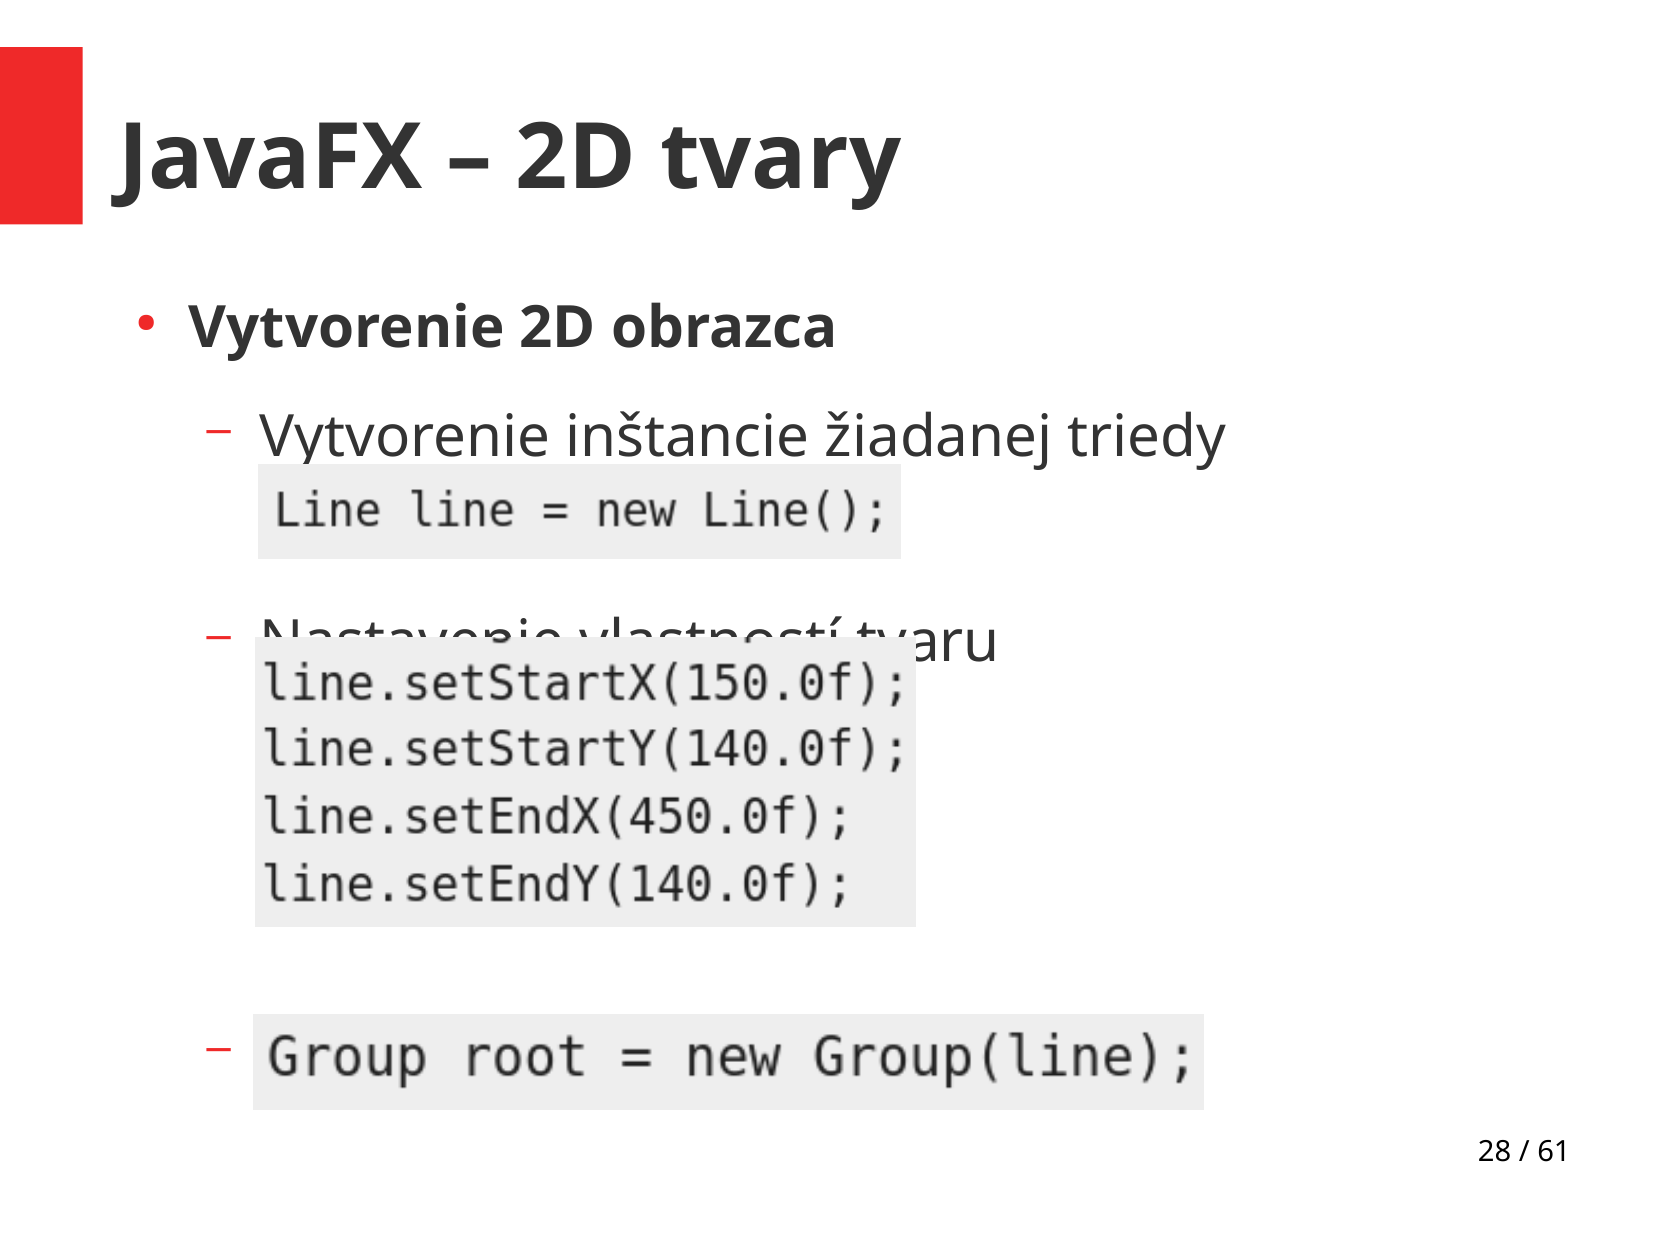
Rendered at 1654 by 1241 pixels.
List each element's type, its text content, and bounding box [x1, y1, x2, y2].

picture [255, 637, 916, 927]
picture [258, 464, 901, 559]
list Vytvorenie 2D obrazca Vytvorenie inštancie žiadanej triedy Nastavenie vlastností tvaru Pridanie tvaru do group [118, 285, 1536, 1005]
title JavaFX – 2D tvary [118, 49, 1571, 257]
picture [253, 1014, 1204, 1111]
